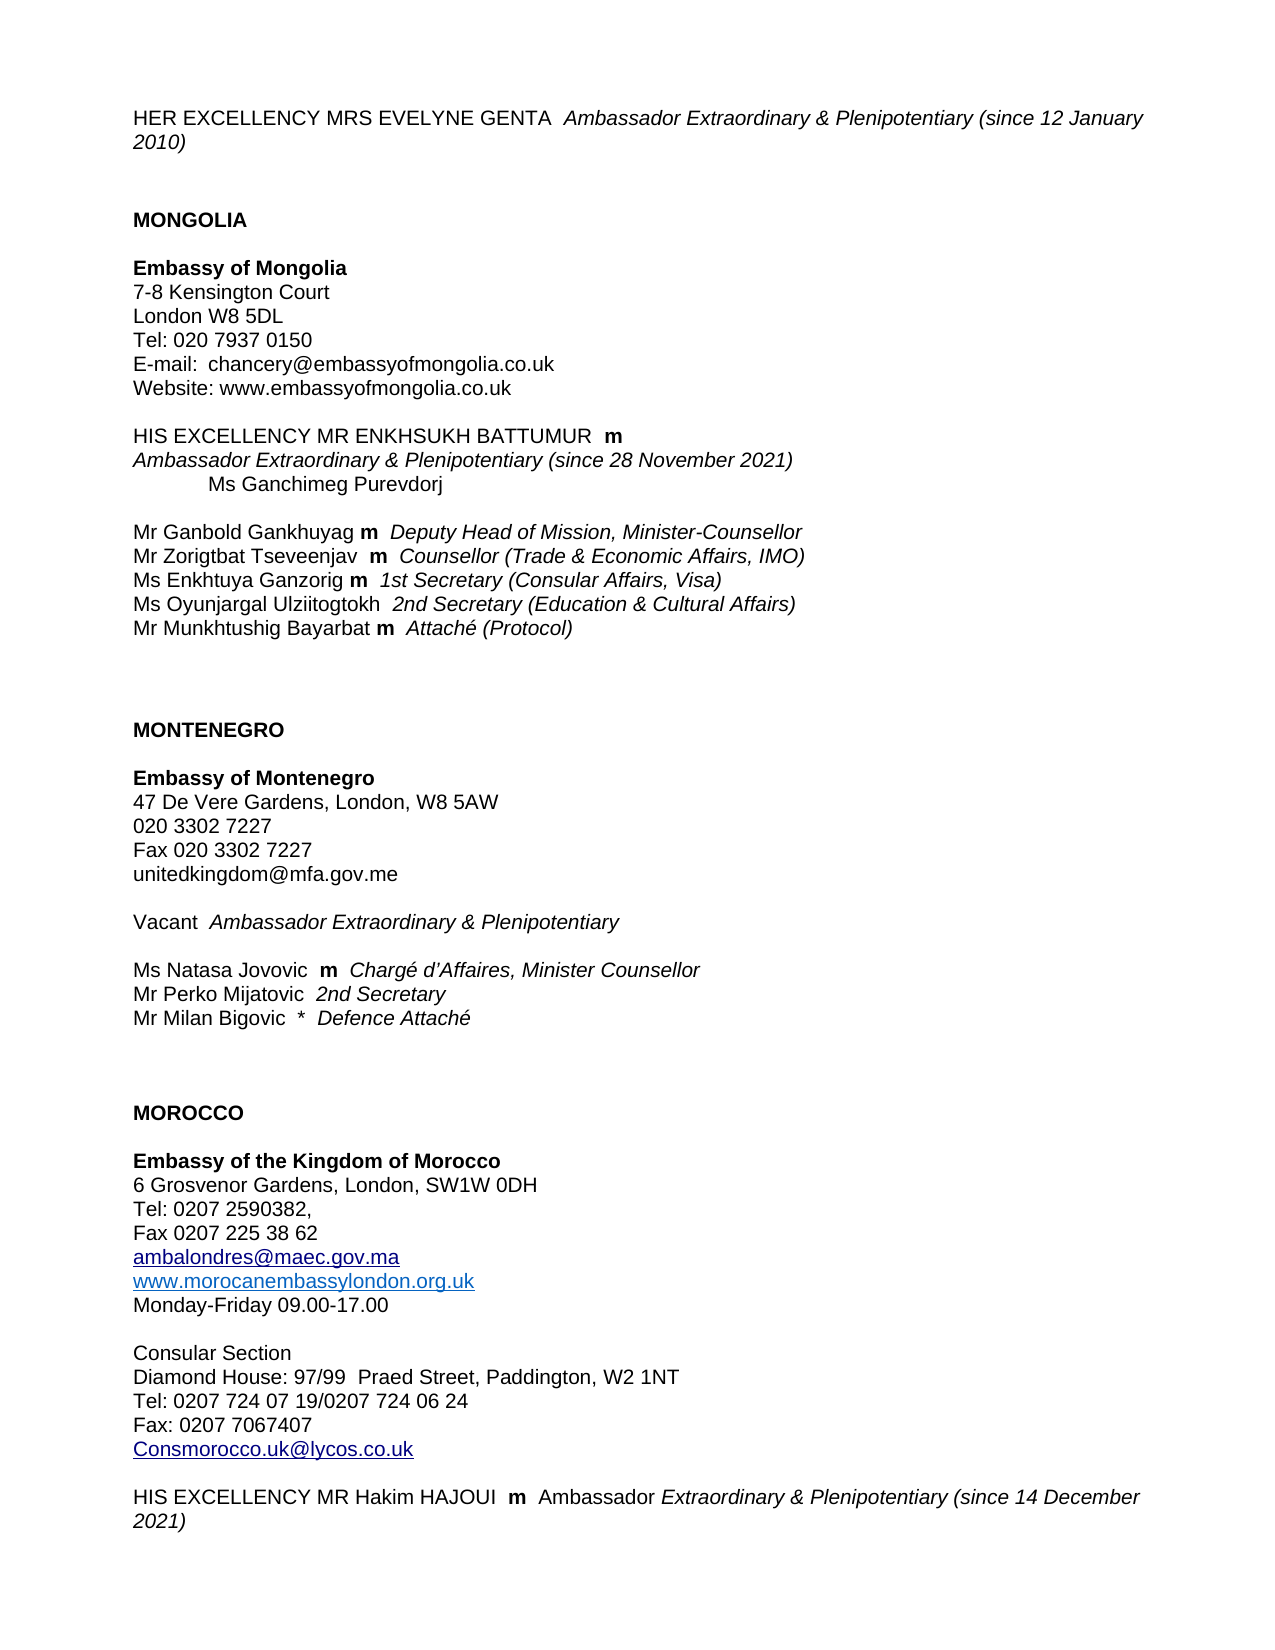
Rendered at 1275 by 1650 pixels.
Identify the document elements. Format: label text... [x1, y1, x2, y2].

text Mr Zorigtbat Tseveenjav m Counsellor (Trade & Economic Affairs, IMO) [133, 543, 1181, 567]
text Tel: 0207 2590382, [133, 1197, 1181, 1221]
text MONTENEGRO [133, 718, 1181, 742]
text HIS EXCELLENCY MR ENKHSUKH BATTUMUR m [133, 424, 1181, 448]
text Ms Oyunjargal Ulziitogtokh 2nd Secretary (Education & Cultural Affairs) [133, 591, 1181, 615]
text Mr Perko Mijatovic 2nd Secretary [133, 981, 1181, 1005]
text ambalondres@maec.gov.ma www.morocanembassylondon.org.uk Monday-Friday 09.00-17.00 Consular Section Diamond House: 97/99 Praed Street, Paddington, W2 1NT [133, 1245, 1181, 1389]
text unitedkingdom@mfa.gov.me [133, 862, 1181, 886]
text Embassy of the Kingdom of Morocco [133, 1149, 1181, 1173]
text Mr Ganbold Gankhuyag m Deputy Head of Mission, Minister-Counsellor [133, 519, 1181, 543]
text Ms Natasa Jovovic m Chargé d’Affaires, Minister Counsellor [133, 957, 1181, 981]
text HER EXCELLENCY MRS EVELYNE GENTA Ambassador Extraordinary & Plenipotentiary (since 12 January 2010) [133, 106, 1181, 153]
text 7-8 Kensington Court [133, 280, 1181, 304]
text London W8 5DL [133, 304, 1181, 328]
text 020 3302 7227 [133, 814, 1181, 838]
text 6 Grosvenor Gardens, London, SW1W 0DH [133, 1173, 1181, 1197]
text Fax 0207 225 38 62 [133, 1221, 1181, 1245]
text 47 De Vere Gardens, London, W8 5AW [133, 790, 1181, 814]
text Fax 020 3302 7227 [133, 838, 1181, 862]
text Consmorocco.uk@lycos.co.uk HIS EXCELLENCY MR Hakim HAJOUI m Ambassador Extraordinary & Plenipotentiary (since 14 December 2021) [133, 1437, 1181, 1532]
text Vacant Ambassador Extraordinary & Plenipotentiary [133, 909, 1181, 933]
text MONGOLIA [133, 208, 1181, 232]
text Mr Milan Bigovic * Defence Attaché [133, 1005, 1181, 1029]
text Ambassador Extraordinary & Plenipotentiary (since 28 November 2021) [133, 448, 1181, 472]
text Mr Munkhtushig Bayarbat m Attaché (Protocol) [133, 615, 1181, 639]
text Tel: 020 7937 0150 [133, 328, 1181, 352]
text E-mail: chancery@embassyofmongolia.co.uk [133, 352, 1181, 376]
text Fax: 0207 7067407 [133, 1413, 1181, 1437]
text Website: www.embassyofmongolia.co.uk [133, 376, 1181, 400]
text Embassy of Montenegro [133, 766, 1181, 790]
text MOROCCO [133, 1101, 1181, 1125]
text Tel: 0207 724 07 19/0207 724 06 24 [133, 1389, 1181, 1413]
text Embassy of Mongolia [133, 256, 1181, 280]
text Ms Enkhtuya Ganzorig m 1st Secretary (Consular Affairs, Visa) [133, 567, 1181, 591]
text Ms Ganchimeg Purevdorj [133, 472, 1181, 496]
